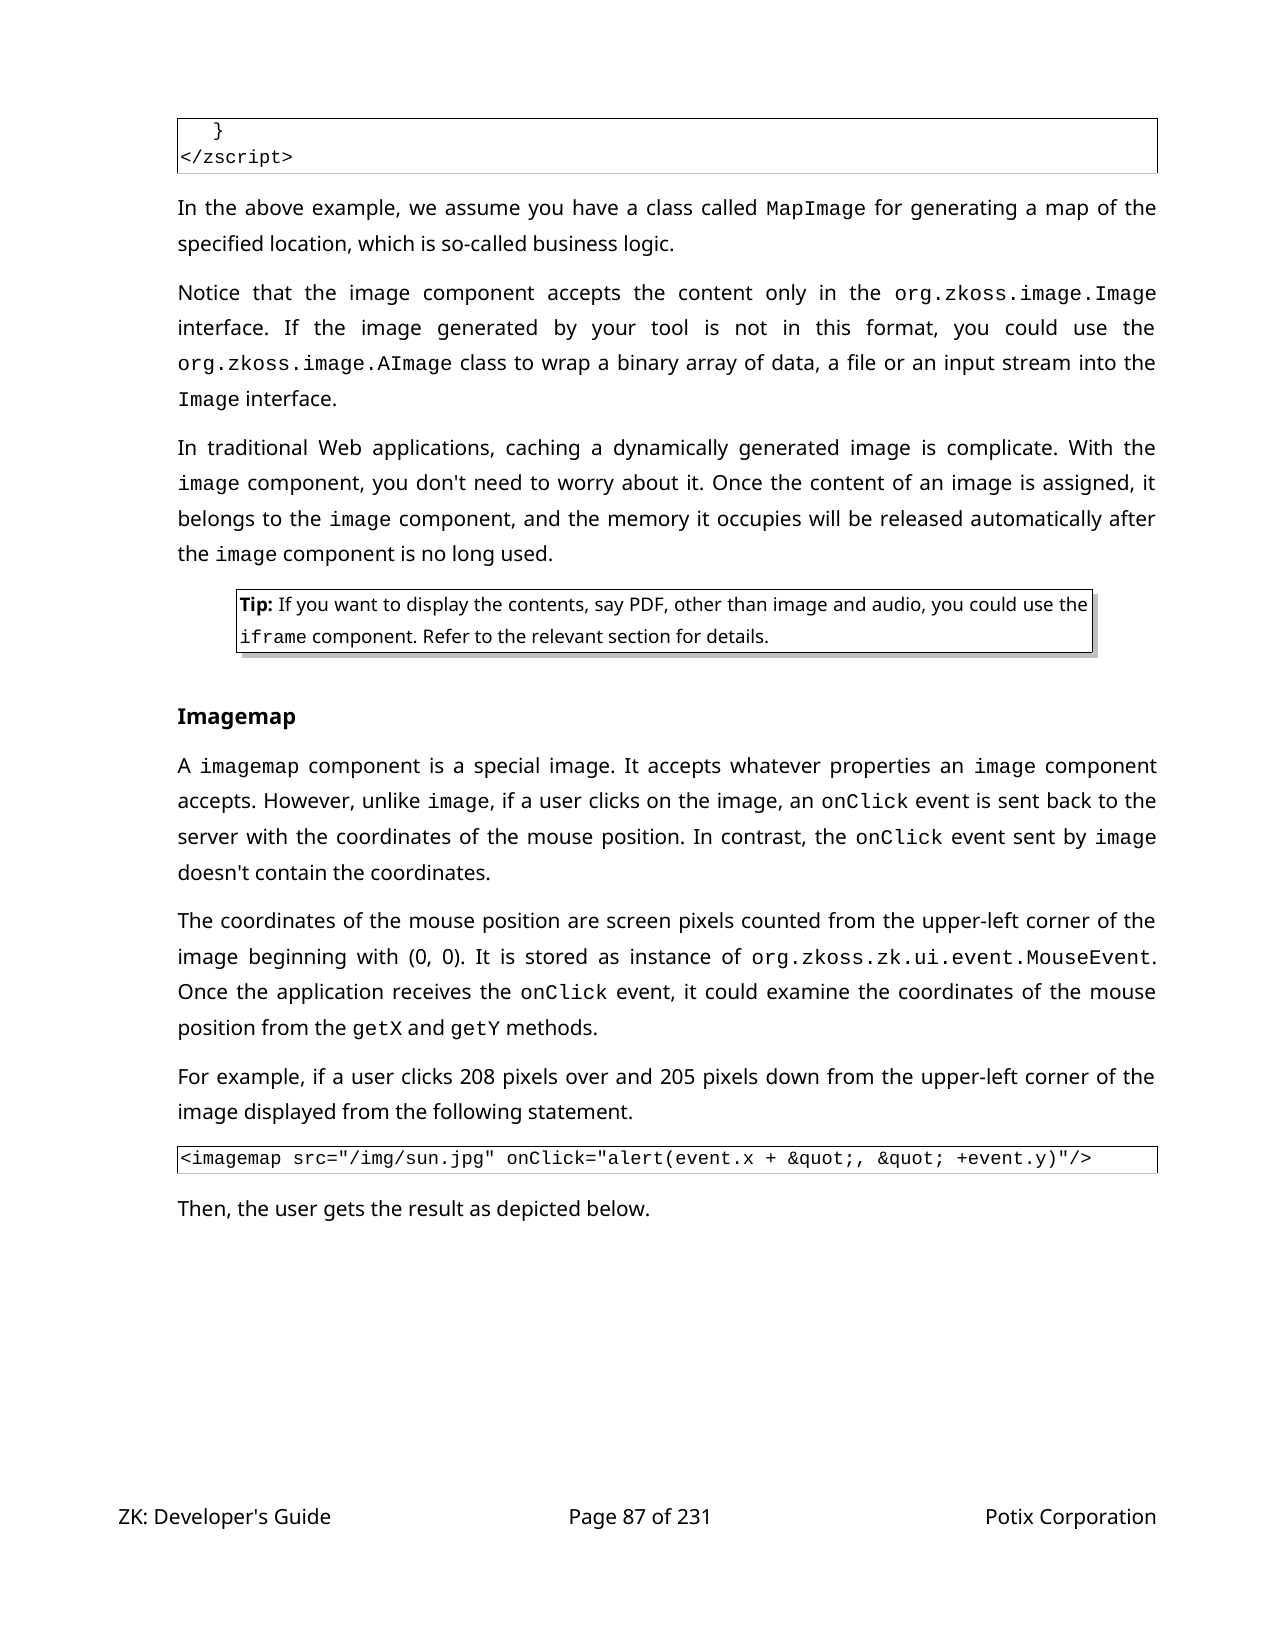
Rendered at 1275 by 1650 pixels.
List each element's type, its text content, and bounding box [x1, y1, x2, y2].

text Then, the user gets the result as depicted below. [177, 1194, 1157, 1222]
subtitle Imagemap [177, 701, 1157, 731]
text Notice that the image component accepts the content only in the org.zkoss.image.Image interface. If the image generated by your tool is not in this format, you could use the org.zkoss.image.AImage class to wrap a binary array of data, a file or an input stream into the Image interface. [177, 278, 1157, 412]
text } [178, 119, 1157, 142]
text A imagemap component is a special image. It accepts whatever properties an image component accepts. However, unlike image, if a user clicks on the image, an onClick event is sent back to the server with the coordinates of the mouse position. In contrast, the onClick event sent by image doesn't contain the coordinates. [177, 751, 1157, 886]
text In the above example, we assume you have a class called MapImage for generating a map of the specified location, which is so-called business logic. [177, 193, 1157, 257]
text </zscript> [178, 145, 1157, 173]
text In traditional Web applications, caching a dynamically generated image is complicate. With the image component, you don't need to worry about it. Once the content of an image is assigned, it belongs to the image component, and the memory it occupies will be released automatically after the image component is no long used. [177, 433, 1157, 568]
text <imagemap src="/img/sun.jpg" onClick="alert(event.x + &quot;, &quot; +event.y)"/> [178, 1147, 1157, 1173]
text Tip: If you want to display the contents, say PDF, other than image and audio, you could use the iframe component. Refer to the relevant section for details. [237, 590, 1092, 652]
text The coordinates of the mouse position are screen pixels counted from the upper-left corner of the image beginning with (0, 0). It is stored as instance of org.zkoss.zk.ui.event.MouseEvent. Once the application receives the onClick event, it could examine the coordinates of the mouse position from the getX and getY methods. [177, 907, 1157, 1041]
text For example, if a user clicks 208 pixels over and 205 pixels down from the upper-left corner of the image displayed from the following statement. [177, 1062, 1157, 1125]
